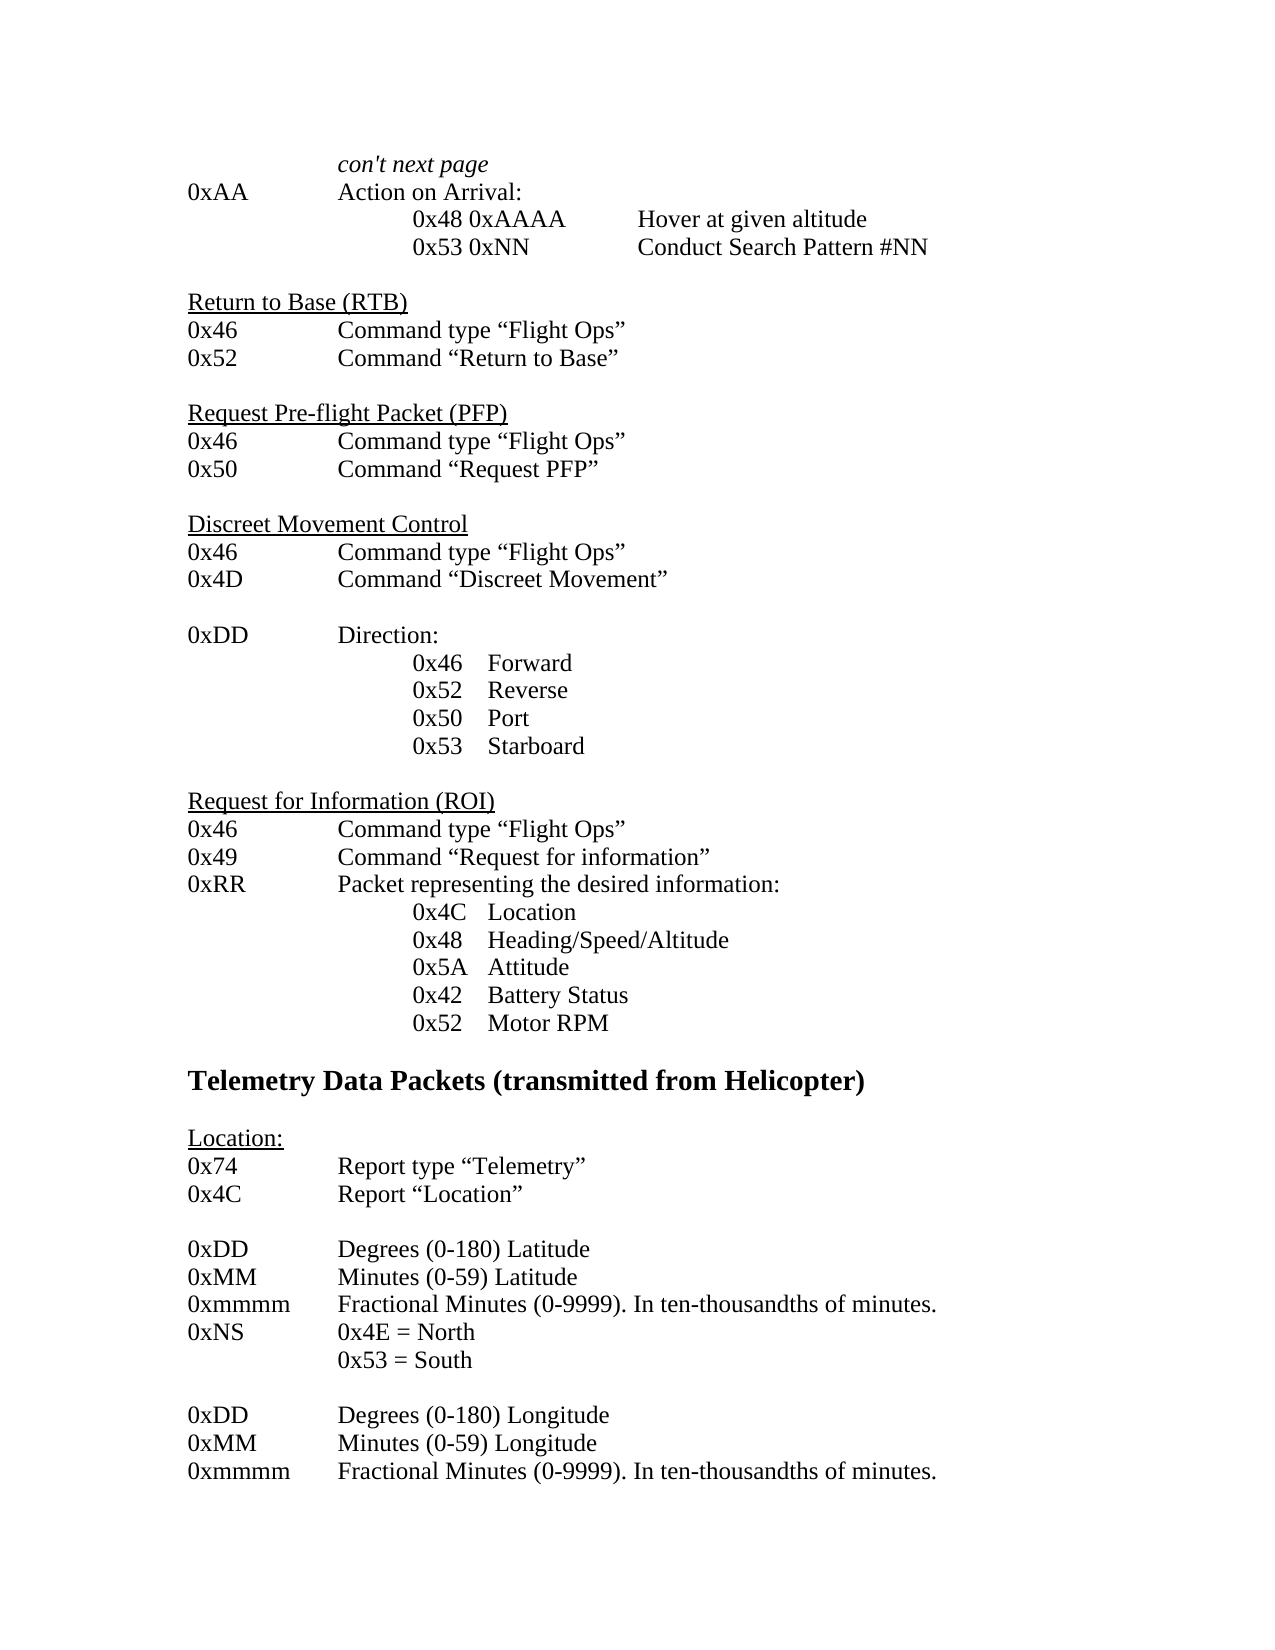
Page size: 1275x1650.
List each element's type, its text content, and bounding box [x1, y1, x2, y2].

text 0x48 0xAAAA Hover at given altitude [187, 205, 1087, 233]
text 0xNS 0x4E = North [187, 1318, 1087, 1346]
text Discreet Movement Control [187, 510, 1087, 538]
text 0x74 Report type “Telemetry” [187, 1152, 1087, 1180]
text Telemetry Data Packets (transmitted from Helicopter) [187, 1064, 1087, 1097]
text 0x42 Battery Status [187, 981, 1087, 1009]
text 0x52 Command “Return to Base” [187, 344, 1087, 372]
text 0x53 = South [187, 1346, 1087, 1374]
text 0x50 Command “Request PFP” [187, 455, 1087, 482]
text 0x52 Reverse [187, 676, 1087, 704]
text 0x52 Motor RPM [187, 1009, 1087, 1037]
text con't next page [187, 150, 1087, 178]
text 0x46 Command type “Flight Ops” [187, 427, 1087, 455]
text 0x46 Forward [187, 649, 1087, 676]
text 0x50 Port [187, 704, 1087, 732]
text Request Pre-flight Packet (PFP) [187, 399, 1087, 427]
text 0x4C Location [187, 898, 1087, 926]
text 0xmmmm Fractional Minutes (0-9999). In ten-thousandths of minutes. [187, 1457, 1087, 1484]
text 0x4C Report “Location” [187, 1180, 1087, 1207]
text 0xDD Degrees (0-180) Longitude [187, 1401, 1087, 1429]
text 0x46 Command type “Flight Ops” [187, 815, 1087, 843]
text Return to Base (RTB) [187, 288, 1087, 316]
text 0x53 Starboard [187, 732, 1087, 759]
text 0x46 Command type “Flight Ops” [187, 316, 1087, 344]
text 0xMM Minutes (0-59) Latitude [187, 1263, 1087, 1291]
text 0x4D Command “Discreet Movement” [187, 566, 1087, 593]
text 0xDD Degrees (0-180) Latitude [187, 1235, 1087, 1263]
text 0xAA Action on Arrival: [187, 178, 1087, 205]
text Location: [187, 1124, 1087, 1152]
text 0xmmmm Fractional Minutes (0-9999). In ten-thousandths of minutes. [187, 1291, 1087, 1318]
text 0xRR Packet representing the desired information: [187, 870, 1087, 898]
text 0x49 Command “Request for information” [187, 843, 1087, 870]
text 0xMM Minutes (0-59) Longitude [187, 1429, 1087, 1457]
text 0x46 Command type “Flight Ops” [187, 538, 1087, 566]
text 0x5A Attitude [187, 953, 1087, 981]
text 0xDD Direction: [187, 621, 1087, 649]
text 0x48 Heading/Speed/Altitude [187, 926, 1087, 953]
text 0x53 0xNN Conduct Search Pattern #NN [187, 233, 1087, 261]
text Request for Information (ROI) [187, 787, 1087, 815]
